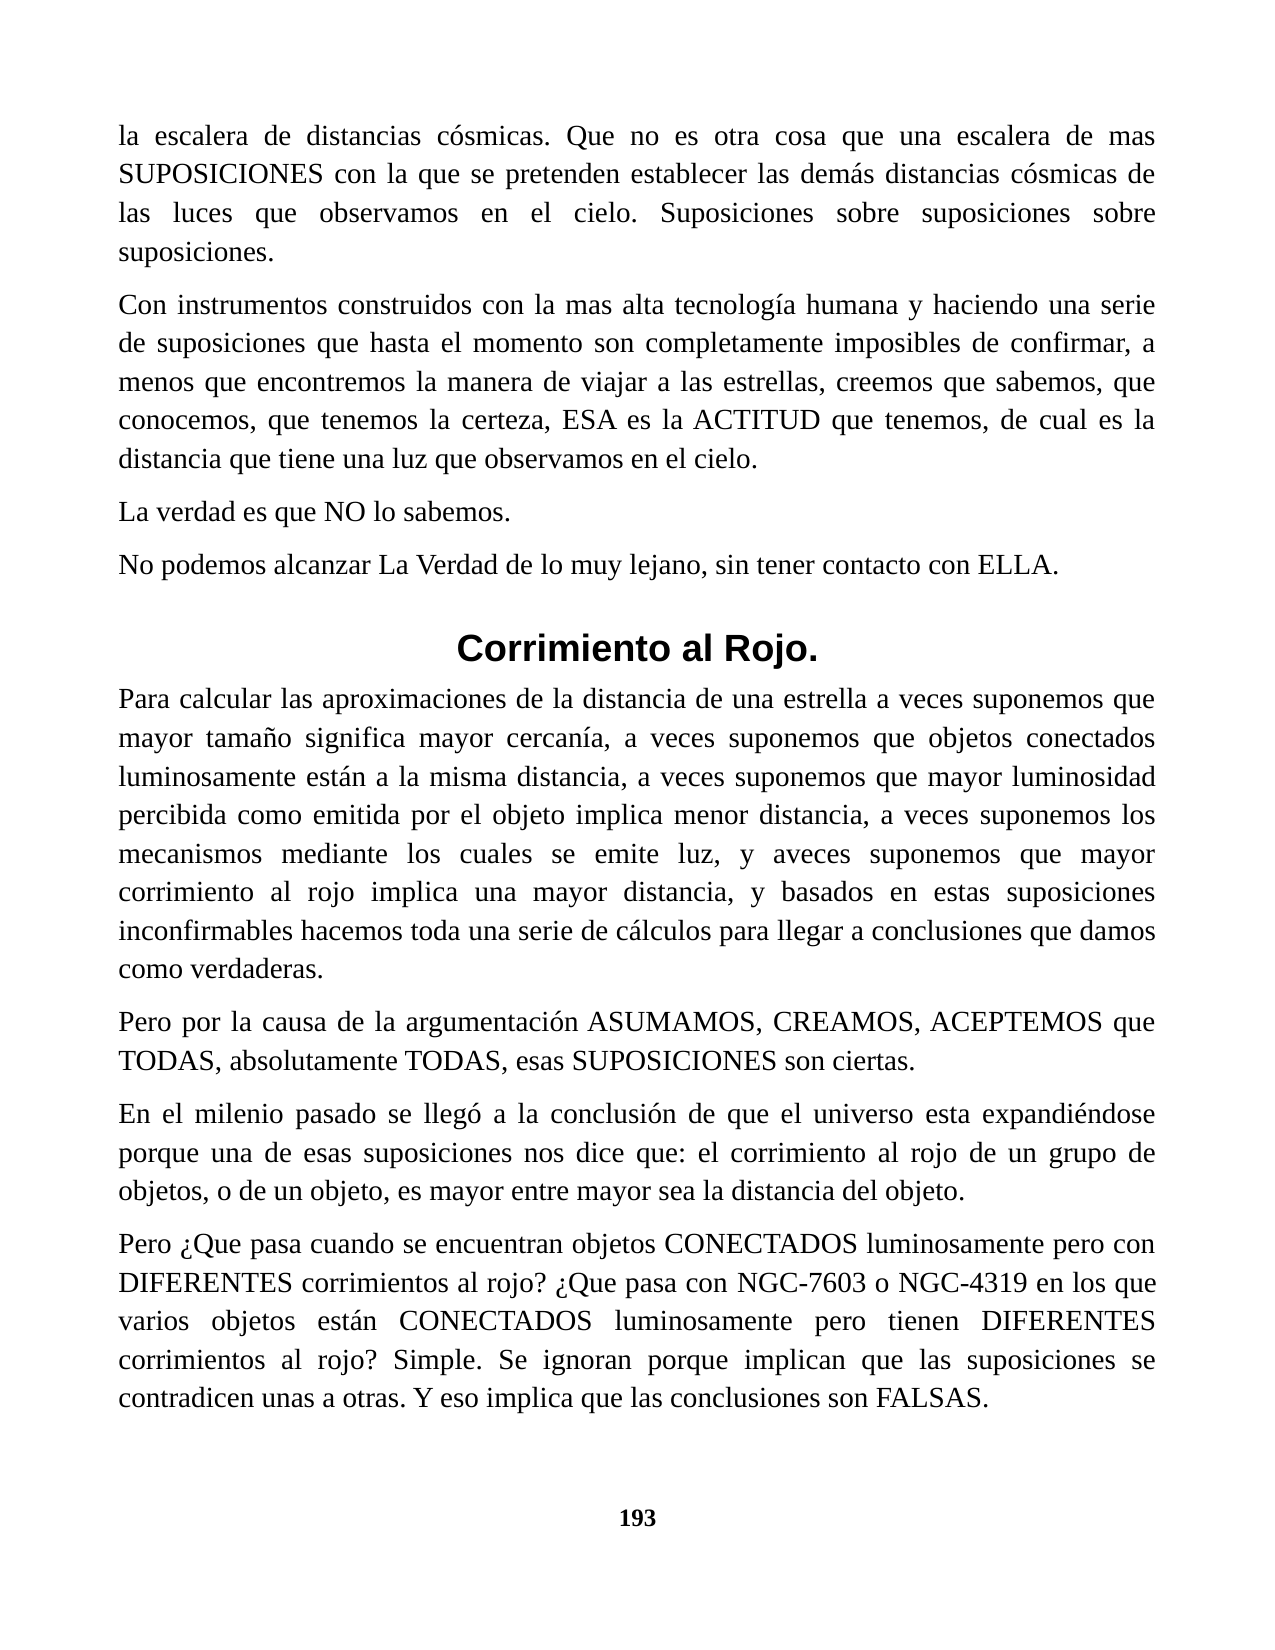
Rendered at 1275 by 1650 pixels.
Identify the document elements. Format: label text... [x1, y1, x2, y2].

subtitle Corrimiento al Rojo. [118, 625, 1157, 669]
text Con instrumentos construidos con la mas alta tecnología humana y haciendo una serie de suposiciones que hasta el momento son completamente imposibles de confirmar, a menos que encontremos la manera de viajar a las estrellas, creemos que sabemos, que conocemos, que tenemos la certeza, ESA es la ACTITUD que tenemos, de cual es la distancia que tiene una luz que observamos en el cielo. [118, 287, 1157, 474]
text No podemos alcanzar La Verdad de lo muy lejano, sin tener contacto con ELLA. [118, 547, 1157, 581]
text Para calcular las aproximaciones de la distancia de una estrella a veces suponemos que mayor tamaño significa mayor cercanía, a veces suponemos que objetos conectados luminosamente están a la misma distancia, a veces suponemos que mayor luminosidad percibida como emitida por el objeto implica menor distancia, a veces suponemos los mecanismos mediante los cuales se emite luz, y aveces suponemos que mayor corrimiento al rojo implica una mayor distancia, y basados en estas suposiciones inconfirmables hacemos toda una serie de cálculos para llegar a conclusiones que damos como verdaderas. [118, 682, 1157, 985]
text la escalera de distancias cósmicas. Que no es otra cosa que una escalera de mas SUPOSICIONES con la que se pretenden establecer las demás distancias cósmicas de las luces que observamos en el cielo. Suposiciones sobre suposiciones sobre suposiciones. [118, 118, 1157, 267]
text La verdad es que NO lo sabemos. [118, 494, 1157, 528]
text Pero ¿Que pasa cuando se encuentran objetos CONECTADOS luminosamente pero con DIFERENTES corrimientos al rojo? ¿Que pasa con NGC-7603 o NGC-4319 en los que varios objetos están CONECTADOS luminosamente pero tienen DIFERENTES corrimientos al rojo? Simple. Se ignoran porque implican que las suposiciones se contradicen unas a otras. Y eso implica que las conclusiones son FALSAS. [118, 1226, 1157, 1414]
text Pero por la causa de la argumentación ASUMAMOS, CREAMOS, ACEPTEMOS que TODAS, absolutamente TODAS, esas SUPOSICIONES son ciertas. [118, 1004, 1157, 1077]
text En el milenio pasado se llegó a la conclusión de que el universo esta expandiéndose porque una de esas suposiciones nos dice que: el corrimiento al rojo de un grupo de objetos, o de un objeto, es mayor entre mayor sea la distancia del objeto. [118, 1096, 1157, 1207]
